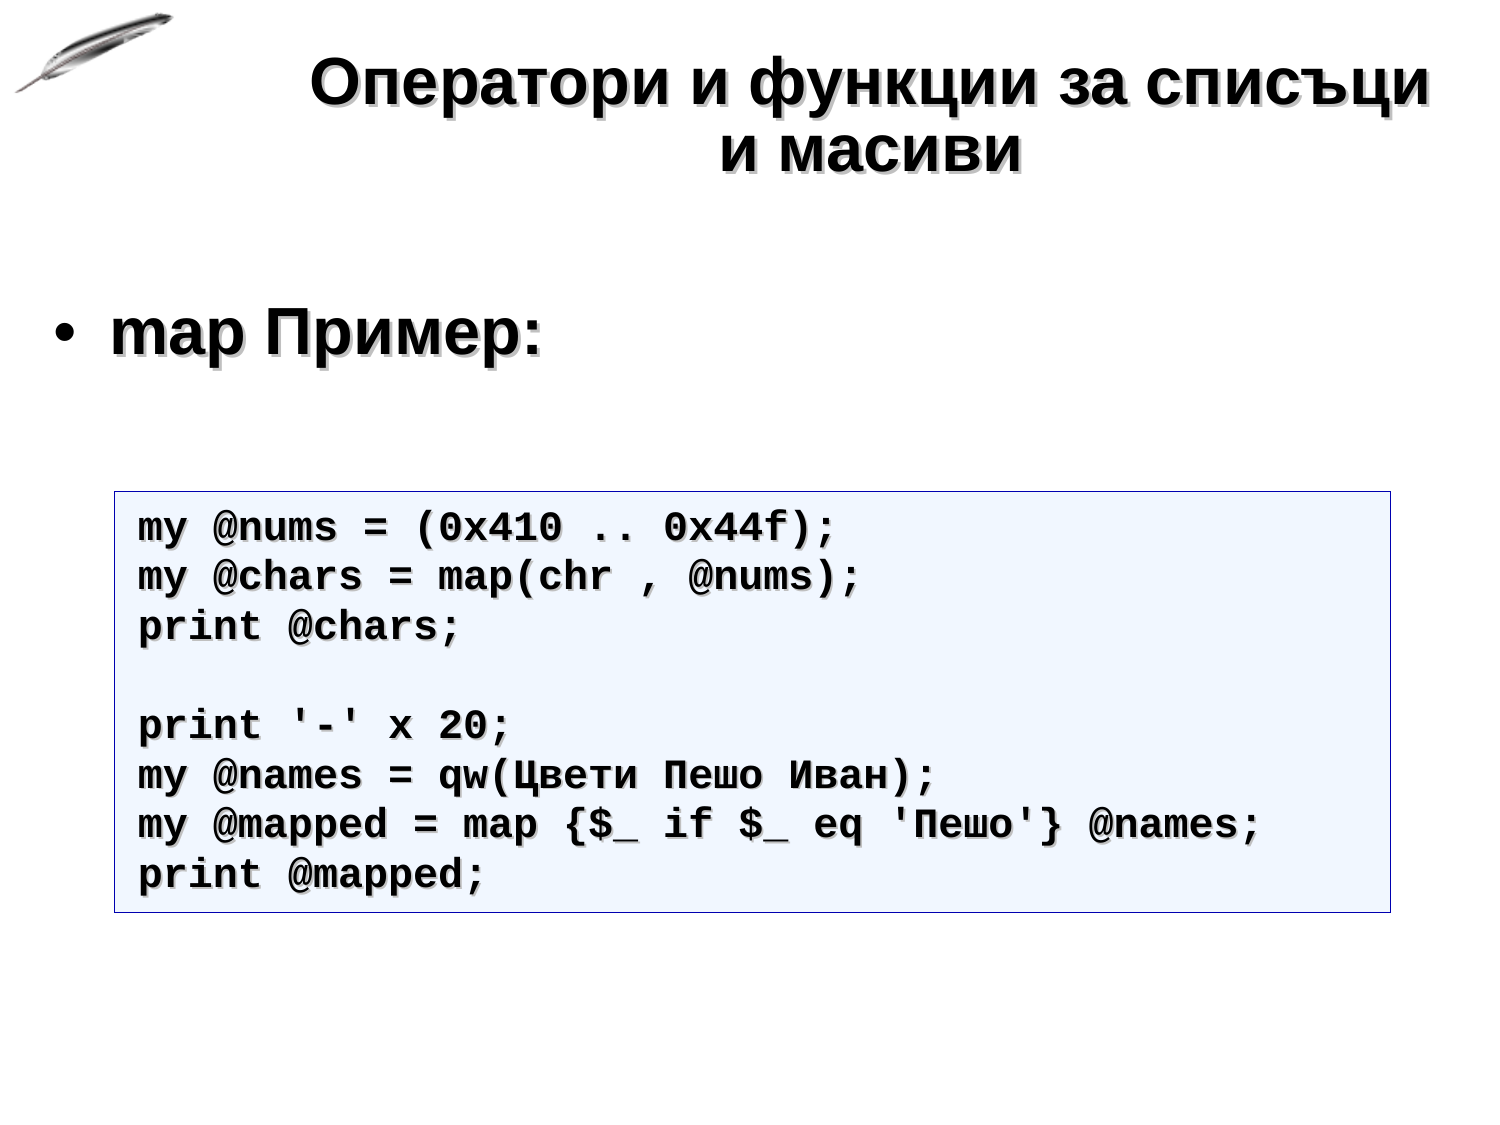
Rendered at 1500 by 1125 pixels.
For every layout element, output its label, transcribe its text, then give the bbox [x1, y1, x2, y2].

text_box my @nums = (0x410 .. 0x44f); my @chars = map(chr , @nums); print @chars; print '-' x 20; my @names = qw(Цвети Пешо Иван); my @mapped = map {$_ if $_ eq 'Пешо'} @names; print @mapped; [114, 491, 1391, 912]
list map Пример: [53, 295, 1447, 1084]
picture [11, 11, 179, 95]
title Оператори и функции за списъци и масиви [295, 0, 1447, 237]
